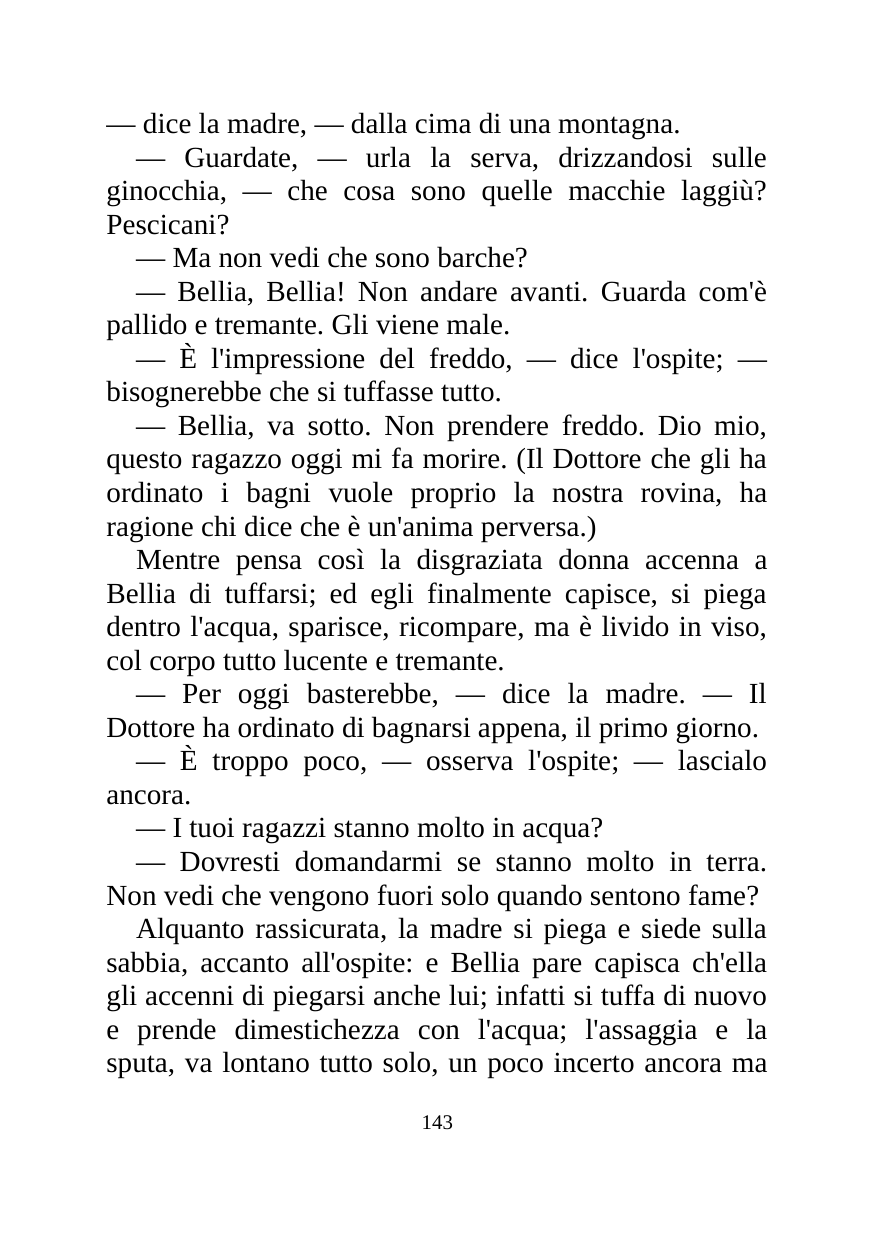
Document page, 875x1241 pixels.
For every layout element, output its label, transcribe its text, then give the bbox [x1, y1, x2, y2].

text — Ma non vedi che sono barche? [106, 240, 768, 274]
text Mentre pensa così la disgraziata donna accenna a Bellia di tuffarsi; ed egli finalmente capisce, si piega dentro l'acqua, sparisce, ricompare, ma è livido in viso, col corpo tutto lucente e tremante. [106, 542, 768, 676]
text — È l'impressione del freddo, — dice l'ospite; — bisognerebbe che si tuffasse tutto. [106, 341, 768, 408]
text — Bellia, Bellia! Non andare avanti. Guarda com'è pallido e tremante. Gli viene male. [106, 274, 768, 341]
text — dice la madre, — dalla cima di una montagna. [106, 106, 768, 140]
text Alquanto rassicurata, la madre si piega e siede sulla sabbia, accanto all'ospite: e Bellia pare capisca ch'ella gli accenni di piegarsi anche lui; infatti si tuffa di nuovo e prende dimestichezza con l'acqua; l'assaggia e la sputa, va lontano tutto solo, un poco incerto ancora ma [106, 911, 768, 1079]
text — È troppo poco, — osserva l'ospite; — lascialo ancora. [106, 743, 768, 811]
text — Dovresti domandarmi se stanno molto in terra. Non vedi che vengono fuori solo quando sentono fame? [106, 844, 768, 911]
text — I tuoi ragazzi stanno molto in acqua? [106, 811, 768, 844]
text — Bellia, va sotto. Non prendere freddo. Dio mio, questo ragazzo oggi mi fa morire. (Il Dottore che gli ha ordinato i bagni vuole proprio la nostra rovina, ha ragione chi dice che è un'anima perversa.) [106, 408, 768, 542]
text — Per oggi basterebbe, — dice la madre. — Il Dottore ha ordinato di bagnarsi appena, il primo giorno. [106, 676, 768, 743]
text — Guardate, — urla la serva, drizzandosi sulle ginocchia, — che cosa sono quelle macchie laggiù? Pescicani? [106, 140, 768, 240]
